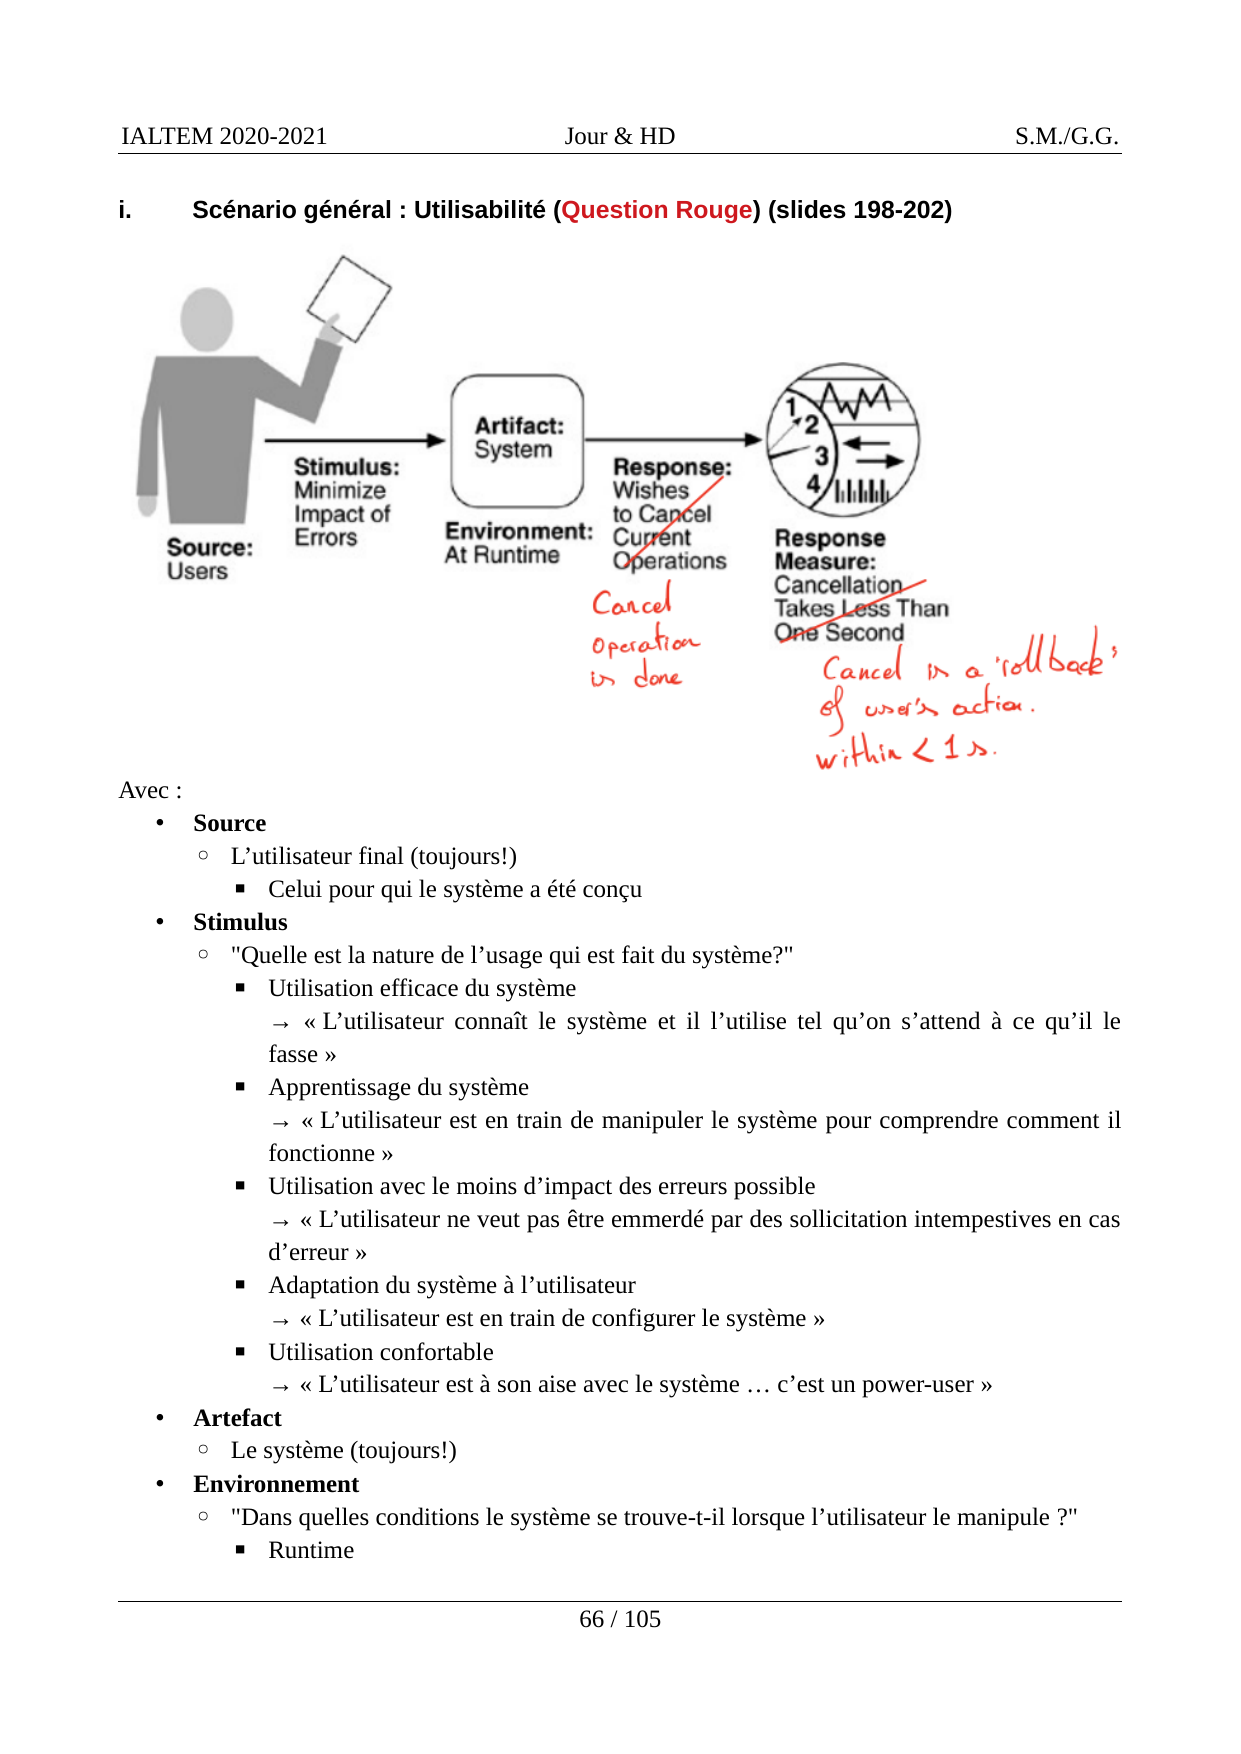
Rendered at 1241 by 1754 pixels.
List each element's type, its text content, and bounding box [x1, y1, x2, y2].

list Le système (toujours!) [193, 1436, 1122, 1464]
list Stimulus [156, 907, 1122, 936]
list Adaptation du système à l’utilisateur [231, 1271, 1122, 1299]
list "Dans quelles conditions le système se trouve-t-il lorsque l’utilisateur le manipule ?" [193, 1502, 1122, 1530]
list Runtime [231, 1535, 1122, 1563]
list Utilisation efficace du système [231, 973, 1122, 1002]
list → « L’utilisateur connaît le système et il l’utilise tel qu’on s’attend à ce qu’il le fasse » [231, 1006, 1122, 1068]
text Avec : [118, 776, 1122, 804]
subtitle Scénario général : Utilisabilité (Question Rouge) (slides 198-202) [118, 195, 1122, 223]
list "Quelle est la nature de l’usage qui est fait du système?" [193, 940, 1122, 969]
list Utilisation avec le moins d’impact des erreurs possible [231, 1171, 1122, 1200]
list → « L’utilisateur est en train de configurer le système » [231, 1303, 1122, 1332]
list Utilisation confortable [231, 1337, 1122, 1365]
list Artefact [156, 1403, 1122, 1431]
list Environnement [156, 1469, 1122, 1497]
list L’utilisateur final (toujours!) [193, 841, 1122, 870]
list Apprentissage du système [231, 1072, 1122, 1101]
list Celui pour qui le système a été conçu [231, 874, 1122, 903]
list → « L’utilisateur ne veut pas être emmerdé par des sollicitation intempestives en cas d’erreur » [231, 1204, 1122, 1266]
list Source [156, 808, 1122, 837]
picture [118, 229, 1123, 776]
list → « L’utilisateur est à son aise avec le système … c’est un power-user » [231, 1369, 1122, 1398]
list → « L’utilisateur est en train de manipuler le système pour comprendre comment il fonctionne » [231, 1105, 1122, 1167]
